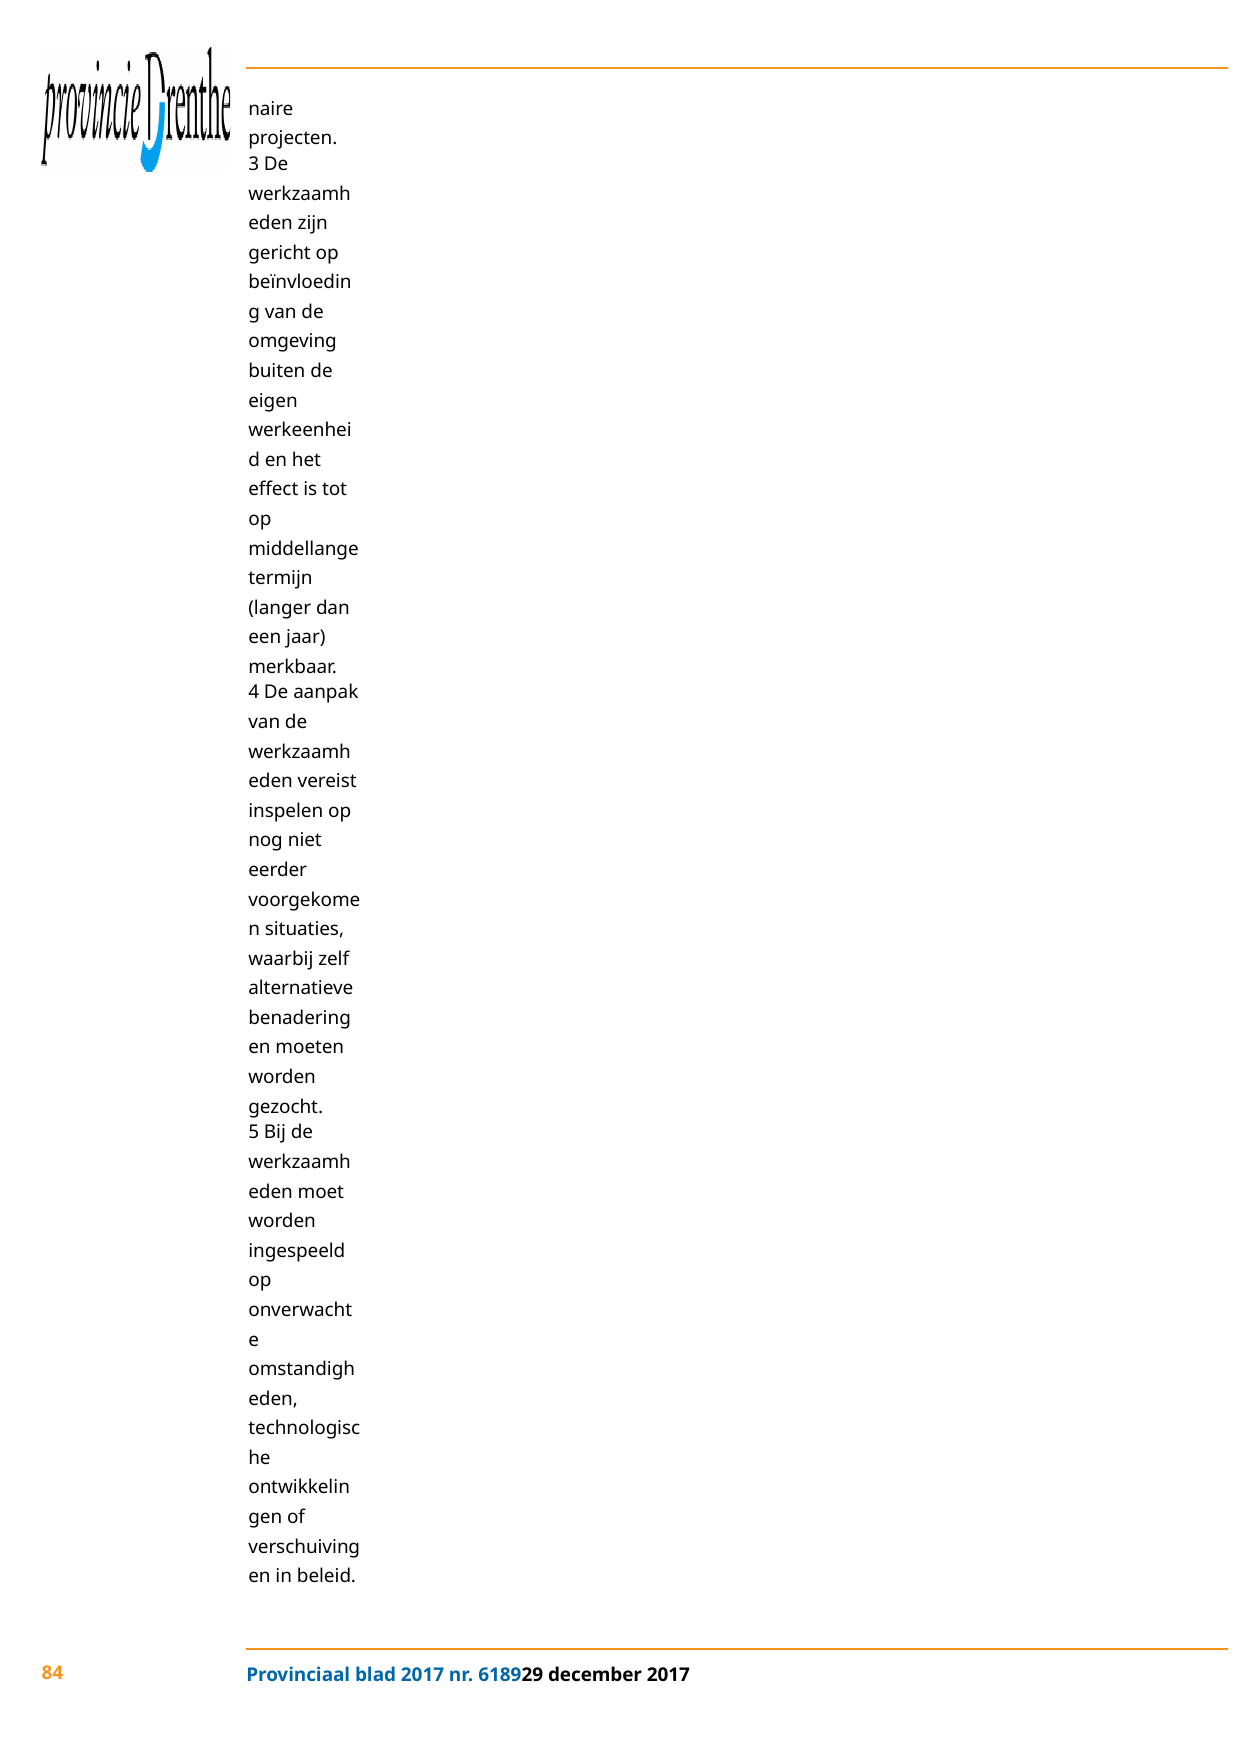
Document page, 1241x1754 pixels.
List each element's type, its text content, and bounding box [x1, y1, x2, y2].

table_cell [700, 95, 813, 150]
table_cell [361, 679, 474, 1119]
table_cell [813, 679, 926, 1119]
table_cell [474, 150, 587, 679]
table_cell [587, 150, 700, 679]
table_cell [474, 95, 587, 150]
table_cell 5 Bij de werkzaamheden moet worden ingespeeld op onverwachte omstandigheden, technologische ontwikkelingen of verschuivingen in beleid. [248, 1119, 361, 1588]
table_cell [587, 679, 700, 1119]
table_cell 3 De werkzaamheden zijn gericht op beïnvloeding van de omgeving buiten de eigen werkeenheid en het effect is tot op middellange termijn (langer dan een jaar) merkbaar. [248, 150, 361, 679]
table_cell [700, 150, 813, 679]
table_cell [1039, 679, 1152, 1119]
table_cell [474, 1119, 587, 1588]
table_cell [1039, 150, 1152, 679]
table_cell [926, 1119, 1038, 1588]
table_cell [700, 1119, 813, 1588]
table_cell [700, 679, 813, 1119]
picture [41, 47, 231, 172]
table_cell [813, 150, 926, 679]
table_cell [926, 679, 1038, 1119]
table_cell [813, 1119, 926, 1588]
table_cell [361, 1119, 474, 1588]
table_cell [474, 679, 587, 1119]
table_cell [926, 150, 1038, 679]
table_cell [926, 95, 1038, 150]
table_cell [587, 1119, 700, 1588]
table_cell [813, 95, 926, 150]
table_cell naire projecten. [248, 95, 361, 150]
table_cell [587, 95, 700, 150]
table_cell 4 De aanpak van de werkzaamheden vereist inspelen op nog niet eerder voorgekomen situaties, waarbij zelf alternatieve benaderingen moeten worden gezocht. [248, 679, 361, 1119]
table_cell [1039, 1119, 1152, 1588]
table_cell [361, 95, 474, 150]
table_cell [1039, 95, 1152, 150]
table_cell [361, 150, 474, 679]
